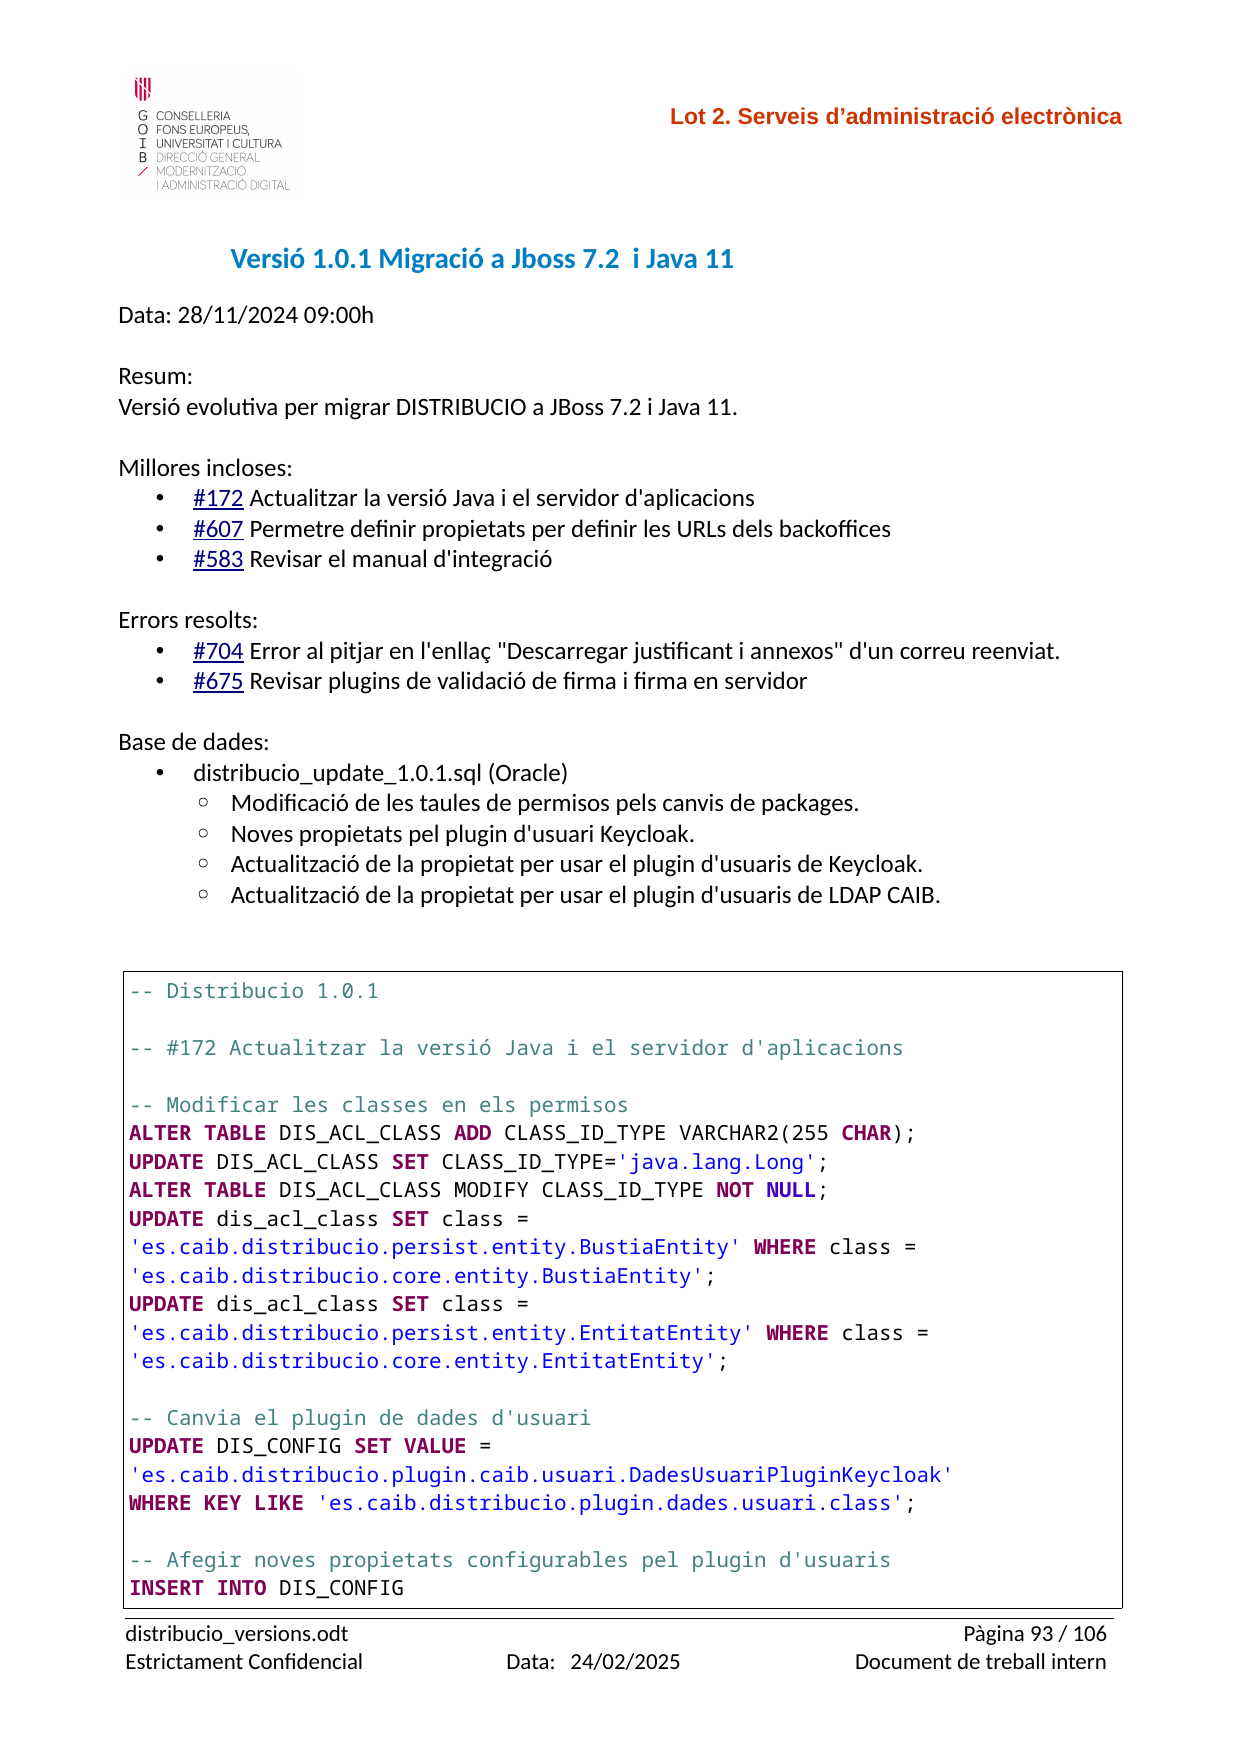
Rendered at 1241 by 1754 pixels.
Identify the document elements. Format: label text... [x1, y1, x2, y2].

table_header -- Distribucio 1.0.1 -- #172 Actualitzar la versió Java i el servidor d'aplicacions -- Modificar les classes en els permisos ALTER TABLE DIS_ACL_CLASS ADD CLASS_ID_TYPE VARCHAR2(255 CHAR); UPDATE DIS_ACL_CLASS SET CLASS_ID_TYPE='java.lang.Long'; ALTER TABLE DIS_ACL_CLASS MODIFY CLASS_ID_TYPE NOT NULL; UPDATE dis_acl_class SET class = 'es.caib.distribucio.persist.entity.BustiaEntity' WHERE class = 'es.caib.distribucio.core.entity.BustiaEntity'; UPDATE dis_acl_class SET class = 'es.caib.distribucio.persist.entity.EntitatEntity' WHERE class = 'es.caib.distribucio.core.entity.EntitatEntity'; -- Canvia el plugin de dades d'usuari UPDATE DIS_CONFIG SET VALUE = 'es.caib.distribucio.plugin.caib.usuari.DadesUsuariPluginKeycloak' WHERE KEY LIKE 'es.caib.distribucio.plugin.dades.usuari.class'; -- Afegir noves propietats configurables pel plugin d'usuaris INSERT INTO DIS_CONFIG [124, 972, 1122, 1608]
list #172 Actualitzar la versió Java i el servidor d'aplicacions [156, 482, 1122, 513]
list distribucio_update_1.0.1.sql (Oracle) [156, 757, 1122, 787]
list Actualització de la propietat per usar el plugin d'usuaris de LDAP CAIB. [193, 879, 1122, 909]
text Resum: [118, 360, 1122, 391]
list #704 Error al pitjar en l'enllaç "Descarregar justificant i annexos" d'un correu reenviat. [156, 635, 1122, 665]
list Modificació de les taules de permisos pels canvis de packages. [193, 787, 1122, 818]
text Millores incloses: [118, 452, 1122, 482]
list Actualització de la propietat per usar el plugin d'usuaris de Keycloak. [193, 848, 1122, 879]
list #675 Revisar plugins de validació de firma i firma en servidor [156, 665, 1122, 696]
list #583 Revisar el manual d'integració [156, 543, 1122, 574]
subtitle Versió 1.0.1 Migració a Jboss 7.2 i Java 11 [153, 240, 1122, 275]
picture [126, 70, 299, 197]
text Data: 28/11/2024 09:00h [118, 299, 1122, 329]
list Noves propietats pel plugin d'usuari Keycloak. [193, 818, 1122, 848]
text Base de dades: [118, 726, 1122, 757]
text Errors resolts: [118, 604, 1122, 635]
list #607 Permetre definir propietats per definir les URLs dels backoffices [156, 513, 1122, 543]
text Versió evolutiva per migrar DISTRIBUCIO a JBoss 7.2 i Java 11. [118, 391, 1122, 421]
